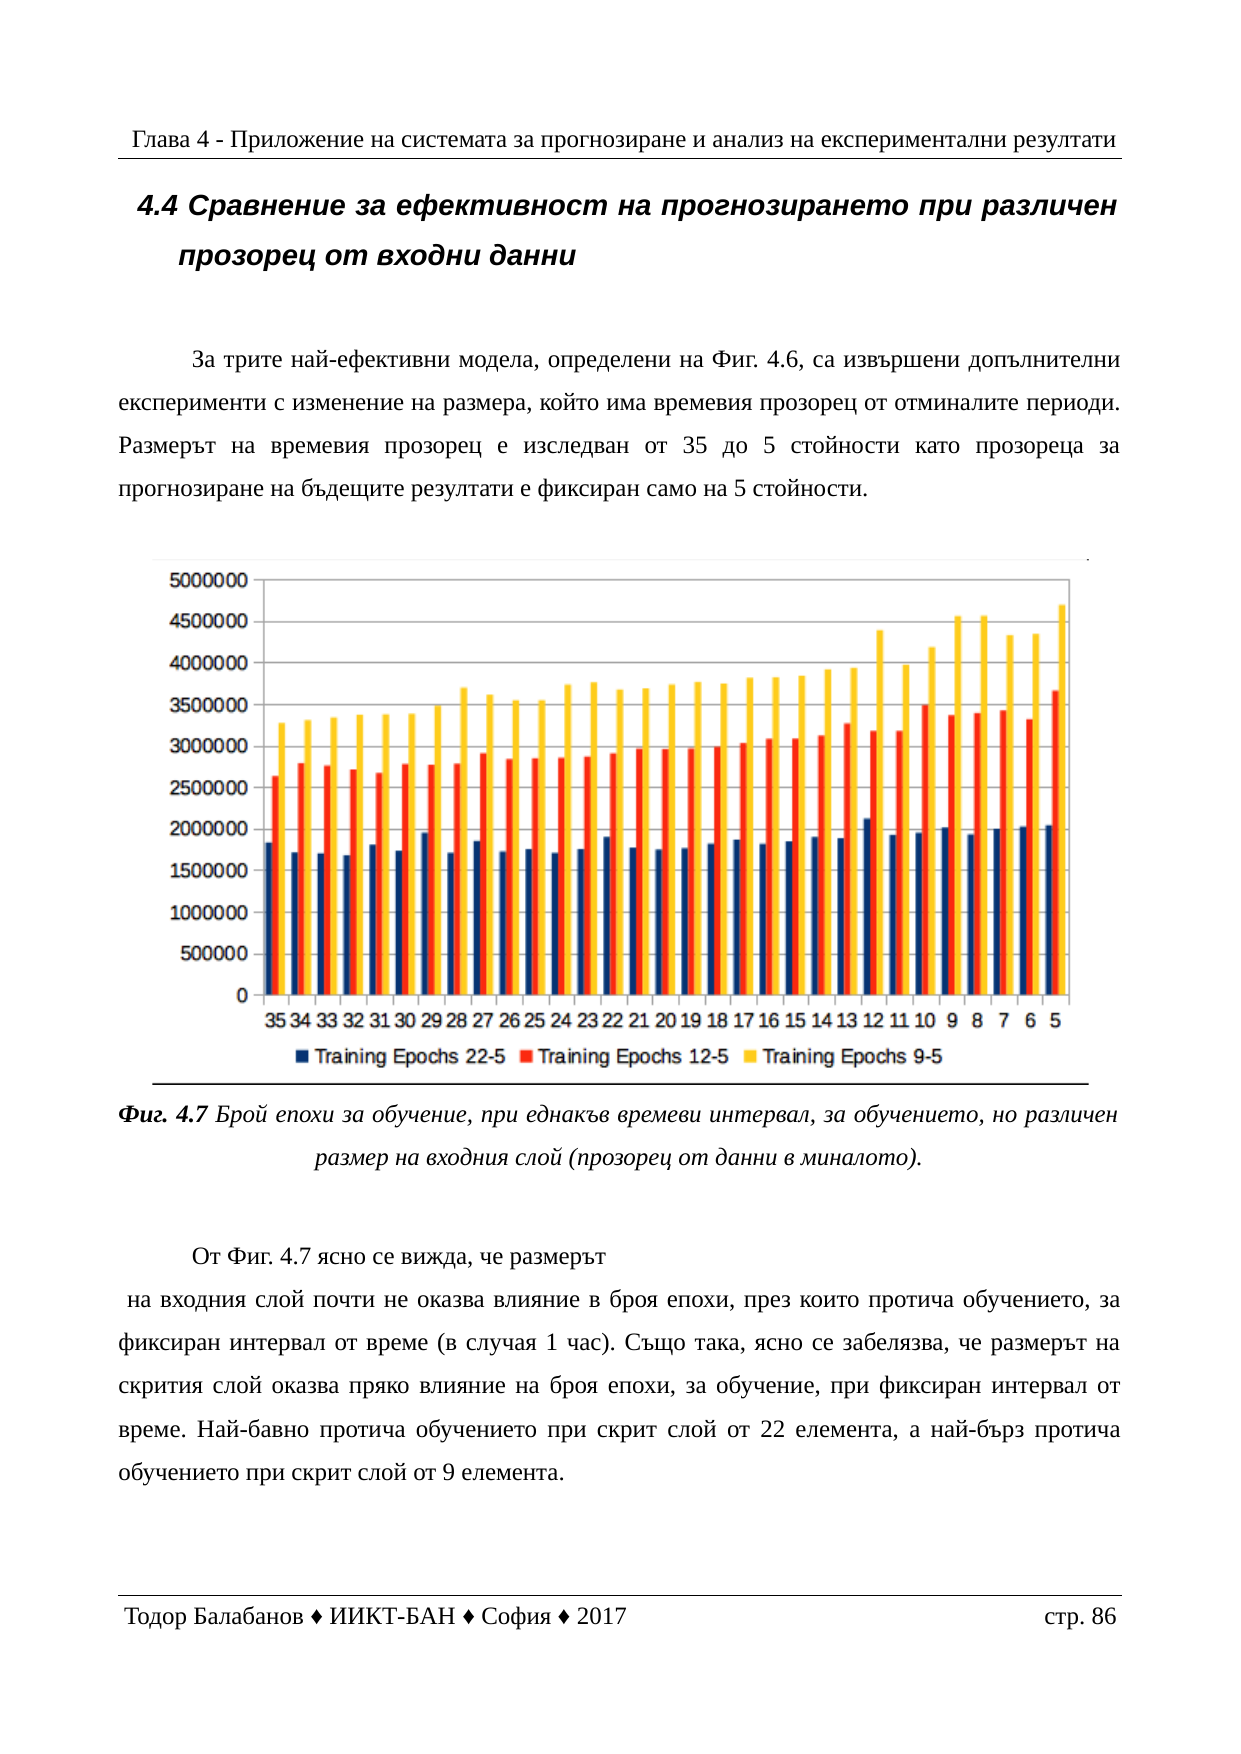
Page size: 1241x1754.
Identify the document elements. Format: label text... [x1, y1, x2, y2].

text Фиг. 4.7 Брой епохи за обучение, при еднакъв времеви интервал, за обучението, но различен размер на входния слой (прозорец от данни в миналото). [118, 1085, 1122, 1171]
text За трите най-ефективни модела, определени на Фиг. 4.6, са извършени допълнителни експерименти с изменение на размера, който има времевия прозорец от отминалите периоди. Размерът на времевия прозорец е изследван от 35 до 5 стойности като прозореца за прогнозиране на бъдещите резултати е фиксиран само на 5 стойности. [118, 344, 1122, 502]
subtitle 4.4 Сравнение за ефективност на прогнозирането при различен прозорец от входни данни [118, 188, 1122, 272]
text От Фиг. 4.7 ясно се вижда, че размерът [118, 1241, 1122, 1270]
picture [151, 559, 1089, 1085]
text на входния слой почти не оказва влияние в броя епохи, през които протича обучението, за фиксиран интервал от време (в случая 1 час). Също така, ясно се забелязва, че размерът на скрития слой оказва пряко влияние на броя епохи, за обучение, при фиксиран интервал от време. Най-бавно протича обучението при скрит слой от 22 елемента, а най-бърз протича обучението при скрит слой от 9 елемента. [118, 1284, 1122, 1486]
